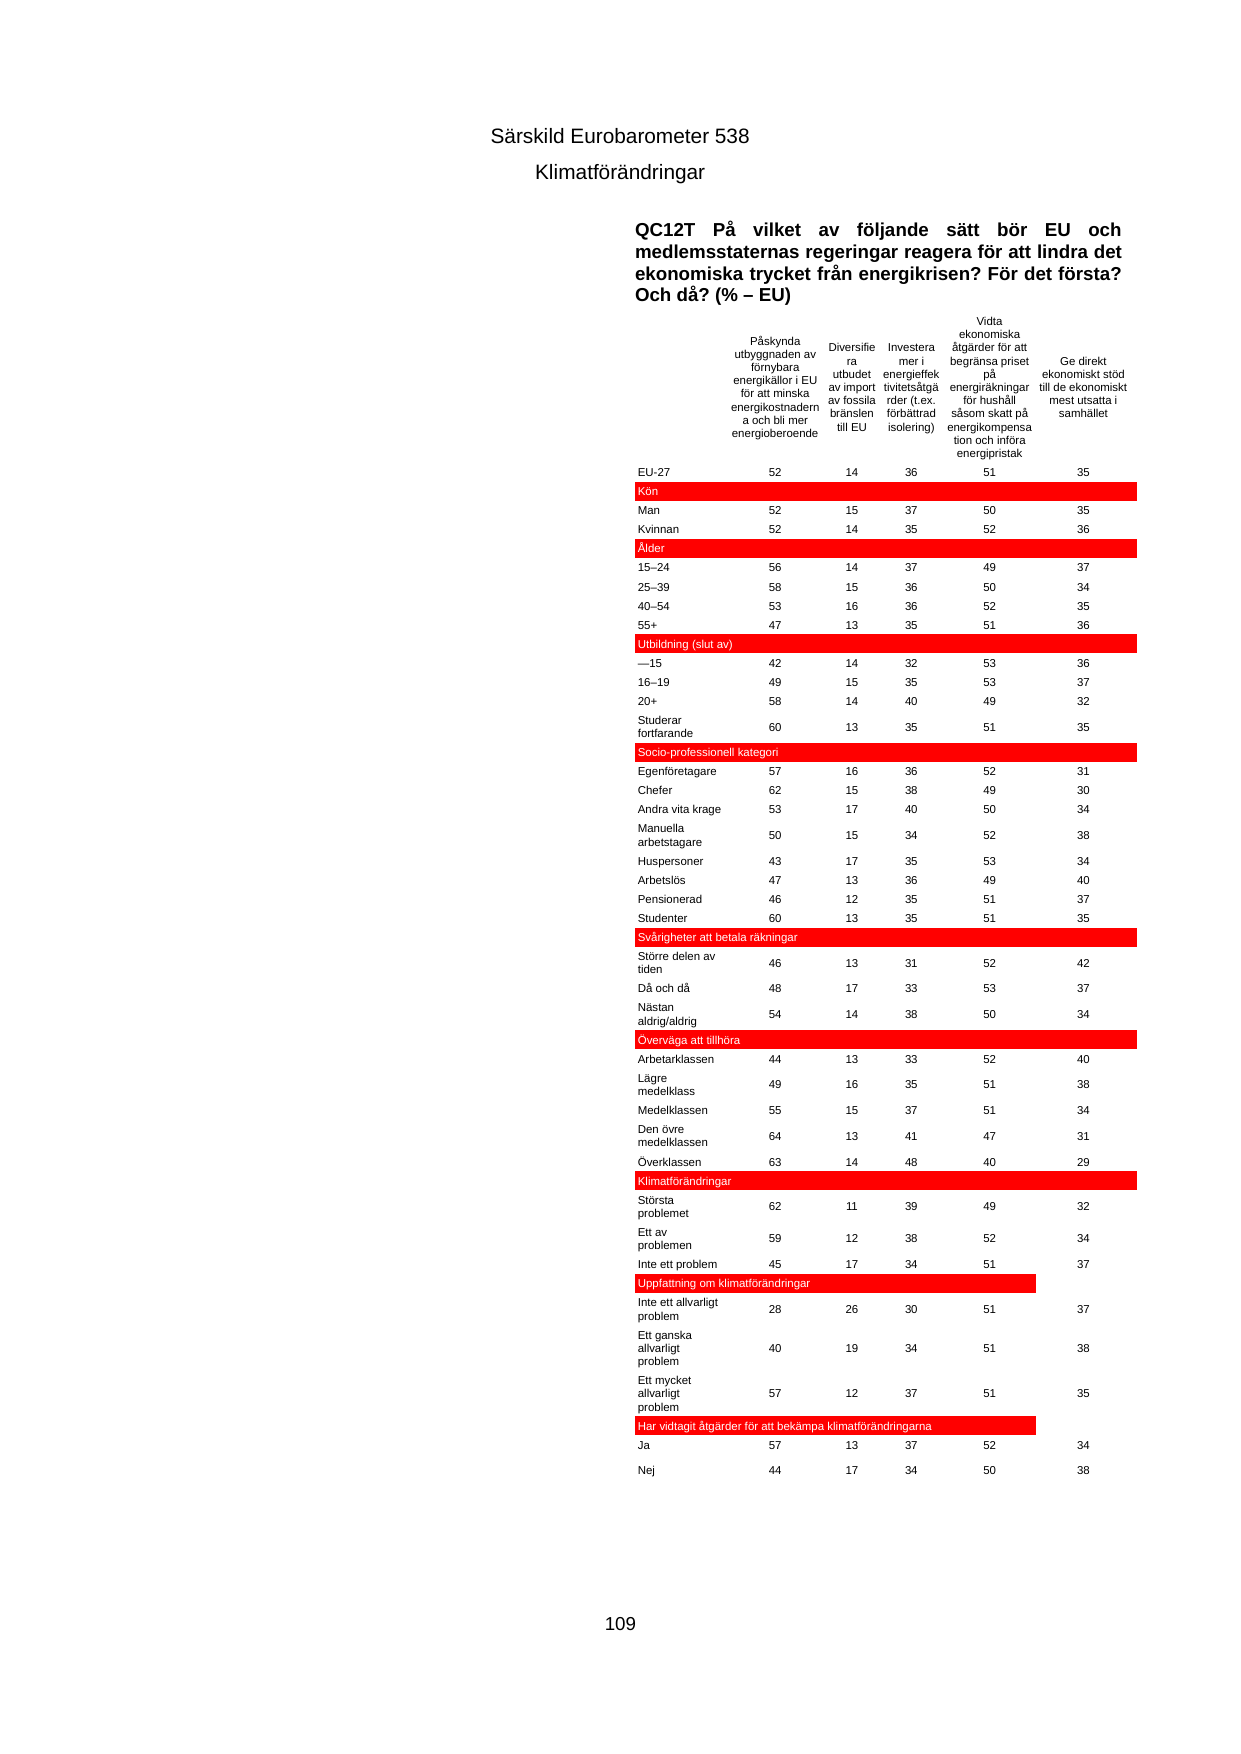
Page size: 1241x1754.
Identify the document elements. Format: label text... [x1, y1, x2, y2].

table_cell 36 [1036, 615, 1130, 634]
table_cell 40 [880, 692, 943, 711]
table_cell 16 [824, 1069, 880, 1101]
table_cell 40 [1036, 1050, 1130, 1068]
table_cell 15 [824, 673, 880, 692]
table_cell 52 [943, 596, 1036, 615]
table_cell 28 [726, 1293, 824, 1325]
table_cell 16–19 [635, 673, 726, 692]
table_cell 17 [824, 979, 880, 998]
table_cell 49 [726, 673, 824, 692]
table_cell Ett ganska allvarligt problem [635, 1325, 726, 1371]
table_cell 15 [824, 781, 880, 800]
table_cell Den övre medelklassen [635, 1120, 726, 1152]
table_cell 40 [943, 1152, 1036, 1171]
table_cell —15 [635, 654, 726, 672]
table_cell Socio-professionell kategori [635, 743, 1137, 762]
table_cell 32 [1036, 1190, 1130, 1223]
table_cell 12 [824, 1223, 880, 1255]
table_cell 53 [943, 673, 1036, 692]
table_cell 64 [726, 1120, 824, 1152]
table_cell 34 [1036, 577, 1130, 596]
table_cell 35 [1036, 909, 1130, 928]
table_cell [1130, 1293, 1137, 1325]
table_cell 15 [824, 1101, 880, 1120]
table_cell 50 [943, 577, 1036, 596]
table_cell Överväga att tillhöra [635, 1030, 1137, 1049]
table_cell 26 [824, 1293, 880, 1325]
table_cell 55 [726, 1101, 824, 1120]
table_cell Arbetslös [635, 871, 726, 889]
table_cell 34 [1036, 998, 1130, 1030]
table_cell 40 [880, 800, 943, 819]
table_cell [1130, 520, 1137, 539]
table_cell 51 [943, 1101, 1036, 1120]
table_cell 37 [1036, 558, 1130, 577]
table_cell 34 [1036, 1101, 1130, 1120]
table_cell 57 [726, 762, 824, 781]
table_cell 38 [1036, 1069, 1130, 1101]
table_cell Studerar fortfarande [635, 711, 726, 743]
table_cell 47 [726, 871, 824, 889]
table_cell 52 [943, 1050, 1036, 1068]
table_cell 19 [824, 1325, 880, 1371]
table_cell 58 [726, 692, 824, 711]
table_cell 13 [824, 871, 880, 889]
table_cell 52 [943, 1435, 1036, 1454]
table_cell Ett av problemen [635, 1223, 726, 1255]
table_cell [1130, 800, 1137, 819]
table_cell 50 [726, 819, 824, 851]
table_cell 15 [824, 501, 880, 520]
table_cell Manuella arbetstagare [635, 819, 726, 851]
table_cell 52 [943, 520, 1036, 539]
table_cell Man [635, 501, 726, 520]
table_cell Arbetarklassen [635, 1050, 726, 1068]
table_cell 53 [726, 596, 824, 615]
table_cell 14 [824, 998, 880, 1030]
table_cell 14 [824, 1152, 880, 1171]
table_cell 52 [943, 1223, 1036, 1255]
table_cell 50 [943, 998, 1036, 1030]
table_cell Inte ett allvarligt problem [635, 1293, 726, 1325]
table_cell Största problemet [635, 1190, 726, 1223]
table_cell 30 [880, 1293, 943, 1325]
table_cell 11 [824, 1190, 880, 1223]
table_cell 44 [726, 1050, 824, 1068]
table_cell 32 [1036, 692, 1130, 711]
table_cell 20+ [635, 692, 726, 711]
table_cell [1130, 463, 1137, 482]
table_cell 34 [880, 1325, 943, 1371]
table_cell Uppfattning om klimatförändringar [635, 1274, 1036, 1293]
table_cell 35 [880, 851, 943, 871]
table_cell Svårigheter att betala räkningar [635, 928, 1137, 947]
table_cell 14 [824, 692, 880, 711]
table_cell Huspersoner [635, 851, 726, 871]
table_cell 37 [1036, 890, 1130, 909]
table_cell 46 [726, 890, 824, 909]
text QC12T På vilket av följande sätt bör EU och medlemsstaternas regeringar reagera för att lindra det ekonomiska trycket från energikrisen? För det första? Och då? (% – EU) [635, 219, 1122, 306]
table_cell [1130, 692, 1137, 711]
table_cell [1130, 1101, 1137, 1120]
table_cell 34 [1036, 851, 1130, 871]
table_cell [1130, 1274, 1137, 1293]
table_cell [1130, 871, 1137, 889]
table_cell Kön [635, 482, 1137, 501]
table_cell 14 [824, 520, 880, 539]
table_cell [1130, 1069, 1137, 1101]
table_cell 34 [1036, 1223, 1130, 1255]
table_cell 57 [726, 1371, 824, 1416]
table_cell 51 [943, 711, 1036, 743]
table_cell [1130, 947, 1137, 979]
table_cell 49 [943, 781, 1036, 800]
table_cell 35 [880, 520, 943, 539]
table_cell 38 [1036, 1325, 1130, 1371]
table_cell 35 [1036, 1371, 1130, 1416]
table_cell [1130, 1190, 1137, 1223]
table_cell 13 [824, 1050, 880, 1068]
table_cell 32 [880, 654, 943, 672]
table_header [635, 311, 726, 463]
table_cell 16 [824, 762, 880, 781]
table_cell 31 [880, 947, 943, 979]
table_cell 51 [943, 1255, 1036, 1274]
table_cell [1130, 851, 1137, 871]
table_cell Chefer [635, 781, 726, 800]
table_cell 49 [943, 1190, 1036, 1223]
table_cell 12 [824, 1371, 880, 1416]
table_cell 40 [1036, 871, 1130, 889]
table_cell [1130, 1120, 1137, 1152]
table_cell 38 [1036, 1455, 1130, 1487]
table_cell 13 [824, 615, 880, 634]
table_cell 31 [1036, 1120, 1130, 1152]
table_cell 33 [880, 979, 943, 998]
table_cell 36 [880, 463, 943, 482]
table_cell [1130, 979, 1137, 998]
table_cell [1130, 673, 1137, 692]
table_cell 52 [943, 762, 1036, 781]
table_cell 34 [1036, 800, 1130, 819]
table_cell 45 [726, 1255, 824, 1274]
table_cell 59 [726, 1223, 824, 1255]
table_cell 54 [726, 998, 824, 1030]
table_cell 37 [1036, 1255, 1130, 1274]
table_cell 40–54 [635, 596, 726, 615]
table_cell 25–39 [635, 577, 726, 596]
table_cell 17 [824, 851, 880, 871]
table_cell 49 [943, 692, 1036, 711]
table_cell [1130, 909, 1137, 928]
table_cell 17 [824, 1255, 880, 1274]
table_cell Kvinnan [635, 520, 726, 539]
table_cell Har vidtagit åtgärder för att bekämpa klimatförändringarna [635, 1416, 1036, 1435]
table_header Diversifiera utbudet av import av fossila bränslen till EU [824, 311, 880, 463]
table_cell 38 [1036, 819, 1130, 851]
table_cell [1036, 1274, 1130, 1293]
table_cell 16 [824, 596, 880, 615]
table_cell 37 [880, 558, 943, 577]
table_cell [1130, 577, 1137, 596]
table_header [1130, 311, 1137, 463]
table_cell 52 [943, 947, 1036, 979]
table_cell 35 [880, 711, 943, 743]
table_cell 37 [1036, 979, 1130, 998]
table_cell 49 [726, 1069, 824, 1101]
table_cell 35 [880, 673, 943, 692]
table_cell 14 [824, 558, 880, 577]
table_cell [1130, 558, 1137, 577]
table_cell 37 [1036, 1293, 1130, 1325]
table_cell [1130, 654, 1137, 672]
table_cell 40 [726, 1325, 824, 1371]
table_cell 58 [726, 577, 824, 596]
table_cell 35 [1036, 596, 1130, 615]
table_cell Nej [635, 1455, 726, 1487]
table_cell 53 [726, 800, 824, 819]
table_cell 51 [943, 1325, 1036, 1371]
table_cell Lägre medelklass [635, 1069, 726, 1101]
table_header Investera mer i energieffektivitetsåtgärder (t.ex. förbättrad isolering) [880, 311, 943, 463]
table_cell 44 [726, 1455, 824, 1487]
table_cell 62 [726, 781, 824, 800]
table_cell 52 [726, 463, 824, 482]
table_cell 53 [943, 979, 1036, 998]
table_cell Studenter [635, 909, 726, 928]
table_cell [1130, 1416, 1137, 1435]
table_cell 52 [726, 501, 824, 520]
table_cell [1130, 1371, 1137, 1416]
table_cell 55+ [635, 615, 726, 634]
table_cell 49 [943, 558, 1036, 577]
table_cell [1130, 1435, 1137, 1454]
table_cell 14 [824, 654, 880, 672]
table_cell 36 [880, 871, 943, 889]
table_cell [1130, 1325, 1137, 1371]
table_cell 37 [1036, 673, 1130, 692]
table_cell 34 [1036, 1435, 1130, 1454]
table_cell 36 [880, 596, 943, 615]
table_cell 12 [824, 890, 880, 909]
table_cell 15–24 [635, 558, 726, 577]
table_cell 14 [824, 463, 880, 482]
table_header Vidta ekonomiska åtgärder för att begränsa priset på energiräkningar för hushåll såsom skatt på energikompensation och införa energipristak [943, 311, 1036, 463]
table_cell 49 [943, 871, 1036, 889]
table_cell [1130, 1255, 1137, 1274]
table_header Ge direkt ekonomiskt stöd till de ekonomiskt mest utsatta i samhället [1036, 311, 1130, 463]
table_cell 57 [726, 1435, 824, 1454]
table_cell Ett mycket allvarligt problem [635, 1371, 726, 1416]
table_cell 13 [824, 711, 880, 743]
table_cell 35 [880, 890, 943, 909]
table_cell Nästan aldrig/aldrig [635, 998, 726, 1030]
table_cell 51 [943, 1069, 1036, 1101]
table_cell 51 [943, 909, 1036, 928]
table_cell [1130, 501, 1137, 520]
table_cell 36 [880, 577, 943, 596]
table_cell [1130, 762, 1137, 781]
table_cell 36 [1036, 654, 1130, 672]
table_cell [1130, 615, 1137, 634]
table_cell 51 [943, 890, 1036, 909]
table_cell 34 [880, 1255, 943, 1274]
table_cell 37 [880, 1101, 943, 1120]
table_cell Då och då [635, 979, 726, 998]
table_cell 36 [1036, 520, 1130, 539]
table_cell 41 [880, 1120, 943, 1152]
table_cell 48 [880, 1152, 943, 1171]
table_cell 34 [880, 1455, 943, 1487]
table_cell 51 [943, 1371, 1036, 1416]
table_cell 38 [880, 998, 943, 1030]
table_cell 52 [726, 520, 824, 539]
table_cell 51 [943, 615, 1036, 634]
table_header Påskynda utbyggnaden av förnybara energikällor i EU för att minska energikostnaderna och bli mer energioberoende [726, 311, 824, 463]
table_cell [1130, 1223, 1137, 1255]
table_cell Utbildning (slut av) [635, 634, 1137, 653]
table_cell EU-27 [635, 463, 726, 482]
table_cell 30 [1036, 781, 1130, 800]
table_cell 13 [824, 1120, 880, 1152]
table_cell 42 [726, 654, 824, 672]
table_cell 15 [824, 819, 880, 851]
table_cell 36 [880, 762, 943, 781]
table_cell [1130, 781, 1137, 800]
table_cell 35 [880, 615, 943, 634]
table_cell [1130, 998, 1137, 1030]
table_cell 35 [880, 909, 943, 928]
table_cell Pensionerad [635, 890, 726, 909]
table_cell [1130, 1152, 1137, 1171]
table_cell 46 [726, 947, 824, 979]
table_cell Egenföretagare [635, 762, 726, 781]
table_cell 50 [943, 1455, 1036, 1487]
table_cell 60 [726, 711, 824, 743]
table_cell 47 [943, 1120, 1036, 1152]
table_cell Medelklassen [635, 1101, 726, 1120]
table_cell [1130, 1050, 1137, 1068]
table_cell Inte ett problem [635, 1255, 726, 1274]
table_cell Ja [635, 1435, 726, 1454]
table_cell 38 [880, 1223, 943, 1255]
table_cell 15 [824, 577, 880, 596]
table_cell 13 [824, 909, 880, 928]
table_cell 34 [880, 819, 943, 851]
table_cell 35 [1036, 463, 1130, 482]
table_cell 33 [880, 1050, 943, 1068]
table_cell 43 [726, 851, 824, 871]
table_cell 35 [880, 1069, 943, 1101]
table_cell Överklassen [635, 1152, 726, 1171]
table_cell 17 [824, 1455, 880, 1487]
table_cell 39 [880, 1190, 943, 1223]
table_cell 60 [726, 909, 824, 928]
table_cell 51 [943, 463, 1036, 482]
table_cell 42 [1036, 947, 1130, 979]
table_cell 31 [1036, 762, 1130, 781]
table_cell 29 [1036, 1152, 1130, 1171]
table_cell [1130, 819, 1137, 851]
table_cell 17 [824, 800, 880, 819]
table_cell 51 [943, 1293, 1036, 1325]
table_cell 50 [943, 800, 1036, 819]
table_cell [1130, 711, 1137, 743]
table_cell 37 [880, 1435, 943, 1454]
table_cell [1130, 596, 1137, 615]
table_cell 52 [943, 819, 1036, 851]
table_cell 50 [943, 501, 1036, 520]
table_cell 47 [726, 615, 824, 634]
table_cell 56 [726, 558, 824, 577]
table_cell [1036, 1416, 1130, 1435]
table_cell 48 [726, 979, 824, 998]
table_cell Större delen av tiden [635, 947, 726, 979]
table_cell 35 [1036, 711, 1130, 743]
table_cell 37 [880, 1371, 943, 1416]
table_cell Andra vita krage [635, 800, 726, 819]
table_cell 37 [880, 501, 943, 520]
table_cell 53 [943, 654, 1036, 672]
table_cell [1130, 1455, 1137, 1487]
table_cell 63 [726, 1152, 824, 1171]
table_cell Ålder [635, 539, 1137, 558]
table_cell Klimatförändringar [635, 1171, 1137, 1190]
table_cell 62 [726, 1190, 824, 1223]
table_cell 53 [943, 851, 1036, 871]
table_cell 38 [880, 781, 943, 800]
table_cell 13 [824, 1435, 880, 1454]
table_cell [1130, 890, 1137, 909]
table_cell 35 [1036, 501, 1130, 520]
table_cell 13 [824, 947, 880, 979]
